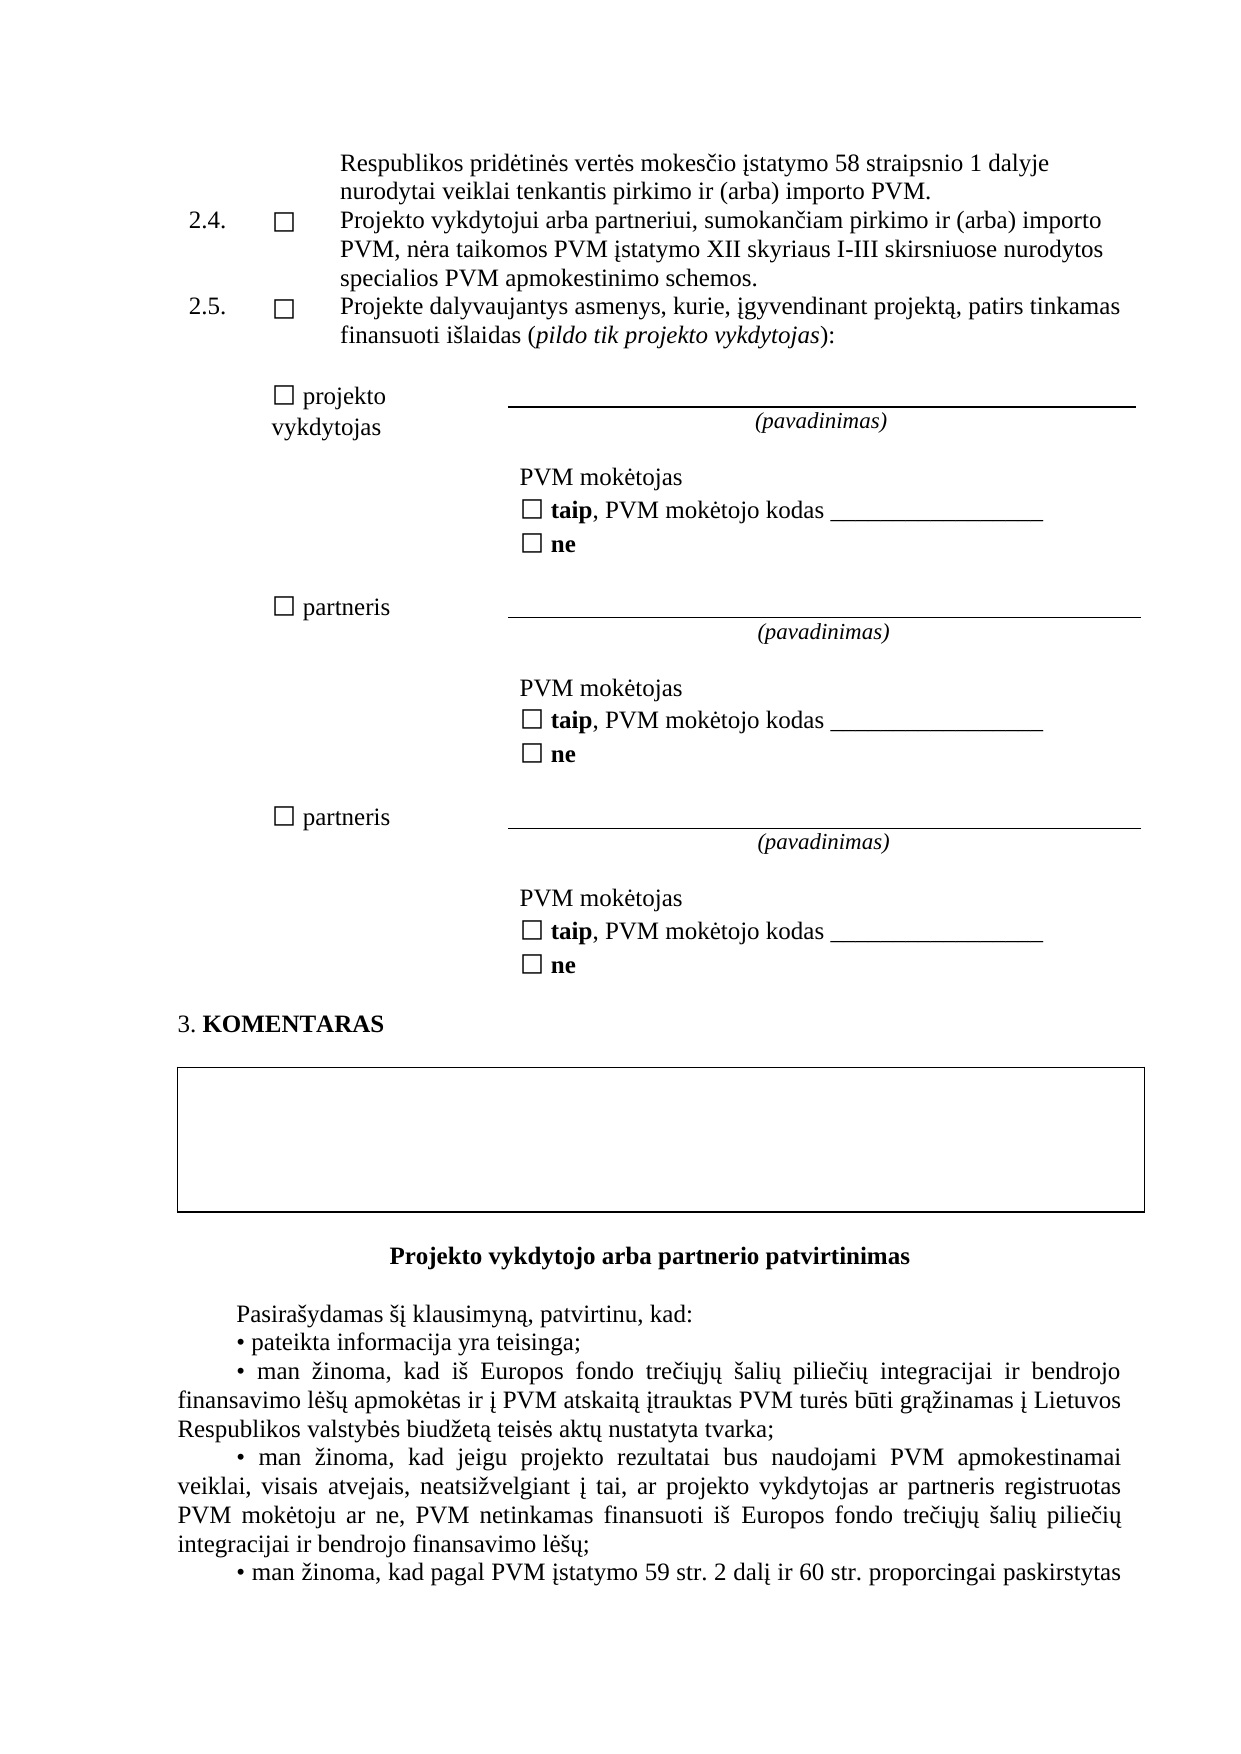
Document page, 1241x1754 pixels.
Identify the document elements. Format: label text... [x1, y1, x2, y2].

table_cell [508, 770, 1141, 827]
table_cell (pavadinimas) PVM mokėtojas ⬜[] taip, PVM mokėtojo kodas _________________ ⬜[] ne [508, 408, 1136, 559]
table_cell (pavadinimas) PVM mokėtojas ⬜[] taip, PVM mokėtojo kodas _________________ ⬜[] ne [508, 829, 1141, 980]
table_cell [1136, 349, 1141, 406]
text Pasirašydamas šį klausimyną, patvirtinu, kad: [177, 1299, 1122, 1327]
table_cell [508, 349, 1136, 406]
text Projekto vykdytojo arba partnerio patvirtinimas [177, 1241, 1122, 1270]
text • pateikta informacija yra teisinga; [177, 1327, 1122, 1356]
table_cell Respublikos pridėtinės vertės mokesčio įstatymo 58 straipsnio 1 dalyje nurodytai veiklai tenkantis pirkimo ir (arba) importo PVM. [329, 148, 1136, 205]
table_cell Projekto vykdytojui arba partneriui, sumokančiam pirkimo ir (arba) importo PVM, nėra taikomos PVM įstatymo XII skyriaus I-III skirsniuose nurodytos specialios PVM apmokestinimo schemos. [329, 205, 1136, 291]
text • man žinoma, kad jeigu projekto rezultatai bus naudojami PVM apmokestinamai veiklai, visais atvejais, neatsižvelgiant į tai, ar projekto vykdytojas ar partneris registruotas PVM mokėtoju ar ne, PVM netinkamas finansuoti iš Europos fondo trečiųjų šalių piliečių integracijai ir bendrojo finansavimo lėšų; [177, 1442, 1122, 1557]
table_cell ⬜[] projekto vykdytojas [260, 349, 508, 559]
table_cell [1136, 205, 1141, 291]
table_cell [177, 148, 260, 205]
text • man žinoma, kad iš Europos fondo trečiųjų šalių piliečių integracijai ir bendrojo finansavimo lėšų apmokėtas ir į PVM atskaitą įtrauktas PVM turės būti grąžinamas į Lietuvos Respublikos valstybės biudžetą teisės aktų nustatyta tvarka; [177, 1356, 1122, 1442]
table_cell [177, 349, 260, 406]
table_cell 2.5. [177, 291, 260, 349]
table_cell 2.4. [177, 205, 260, 291]
table_cell [1136, 148, 1141, 205]
table_cell [508, 559, 1141, 617]
table_cell ⬜[] [260, 148, 329, 205]
text • man žinoma, kad pagal PVM įstatymo 59 str. 2 dalį ir 60 str. proporcingai paskirstytas [177, 1557, 1122, 1586]
table_cell [177, 770, 260, 827]
text 3. KOMENTARAS [177, 1009, 1122, 1038]
table_cell ⬜[] [260, 205, 329, 291]
table_cell [1136, 291, 1141, 349]
table_cell ⬜[] [260, 291, 329, 349]
table_cell ⬜[] partneris [260, 559, 508, 770]
table_cell [177, 617, 260, 770]
table_cell [1136, 406, 1141, 559]
table_cell [177, 828, 260, 980]
table_cell ⬜[] partneris [260, 770, 508, 980]
table_cell Projekte dalyvaujantys asmenys, kurie, įgyvendinant projektą, patirs tinkamas finansuoti išlaidas (pildo tik projekto vykdytojas): [329, 291, 1136, 349]
table_cell (pavadinimas) PVM mokėtojas ⬜[] taip, PVM mokėtojo kodas _________________ ⬜[] ne [508, 618, 1141, 770]
table_cell [177, 559, 260, 617]
table_cell [177, 406, 260, 559]
table_header [178, 1068, 1144, 1211]
